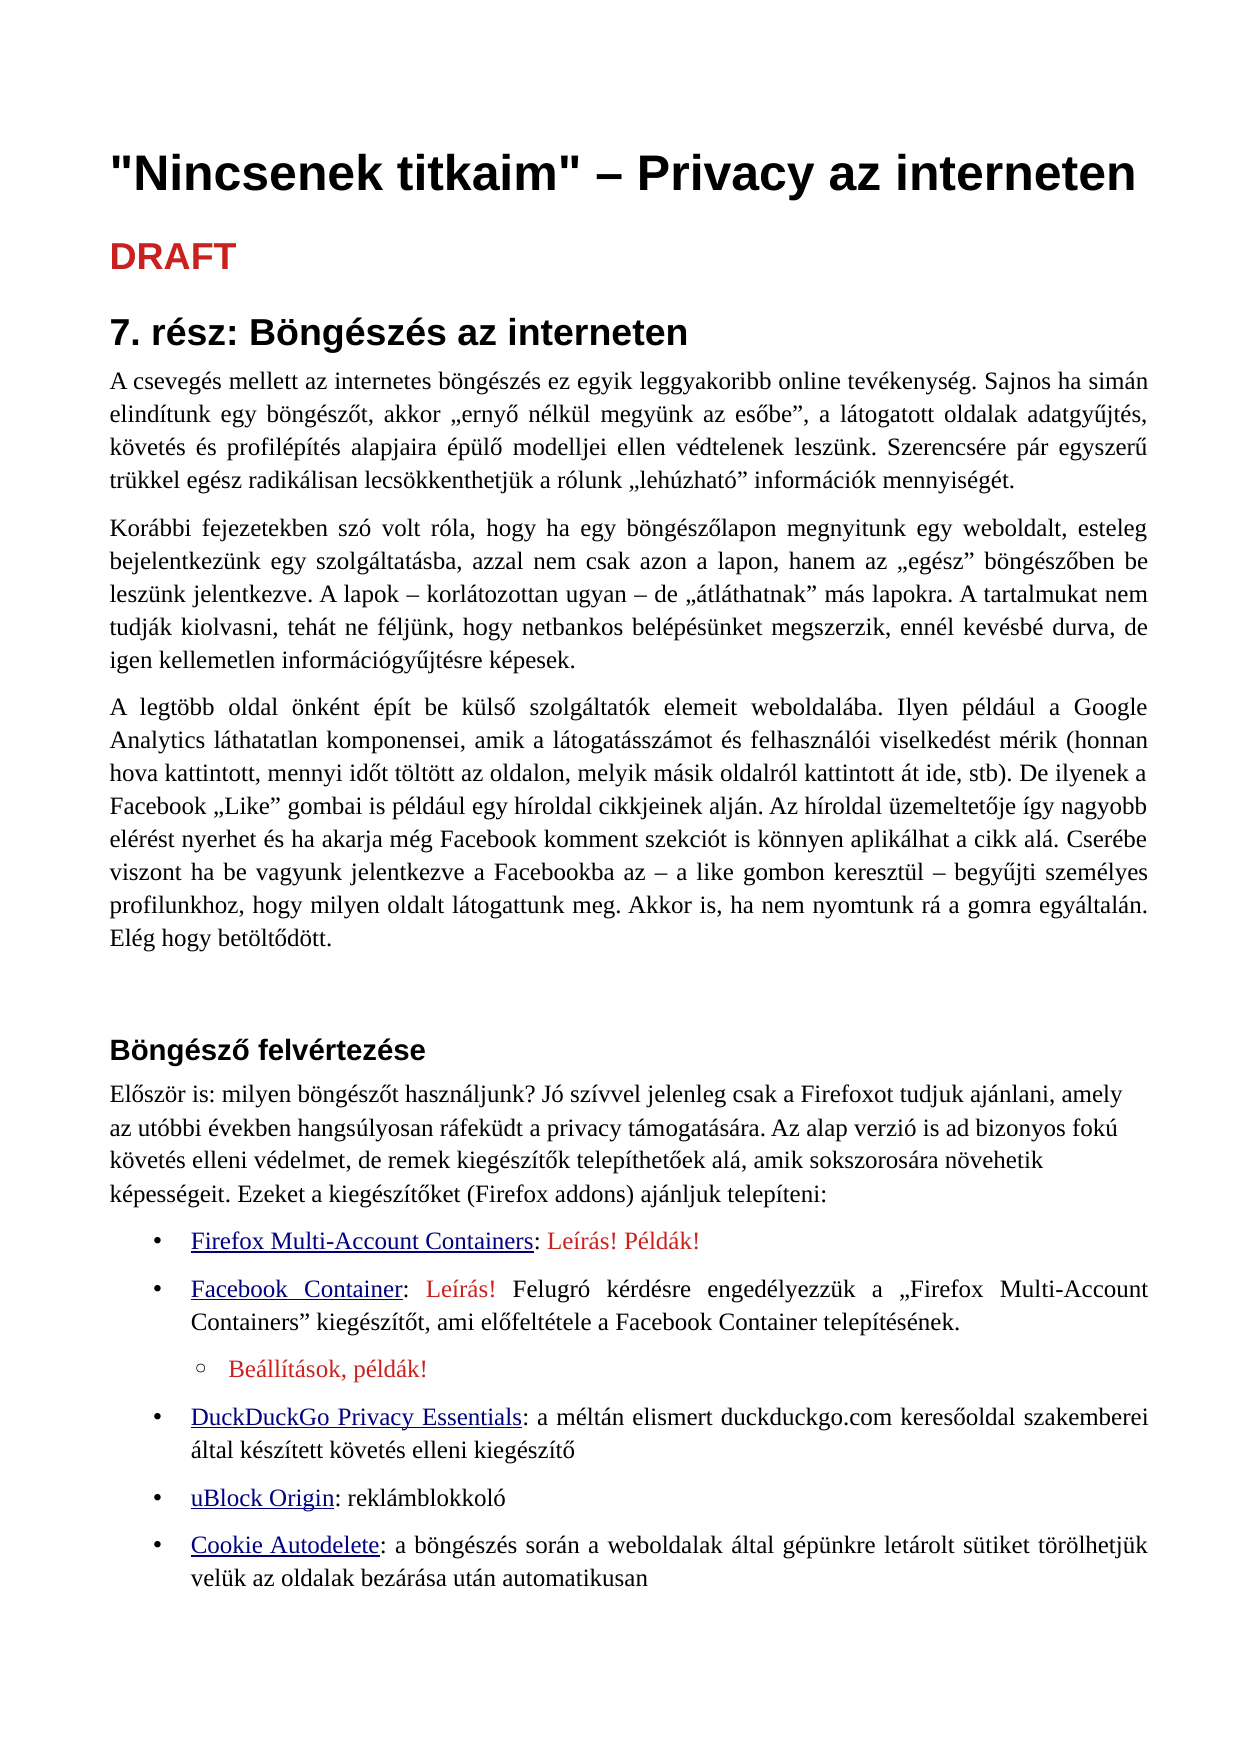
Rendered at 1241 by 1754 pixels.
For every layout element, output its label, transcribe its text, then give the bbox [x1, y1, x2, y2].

text Először is: milyen böngészőt használjunk? Jó szívvel jelenleg csak a Firefoxot tudjuk ajánlani, amely az utóbbi években hangsúlyosan ráfeküdt a privacy támogatására. Az alap verzió is ad bizonyos fokú követés elleni védelmet, de remek kiegészítők telepíthetőek alá, amik sokszorosára növehetik képességeit. Ezeket a kiegészítőket (Firefox addons) ajánljuk telepíteni: [109, 1079, 1149, 1207]
text Korábbi fejezetekben szó volt róla, hogy ha egy böngészőlapon megnyitunk egy weboldalt, esteleg bejelentkezünk egy szolgáltatásba, azzal nem csak azon a lapon, hanem az „egész” böngészőben be leszünk jelentkezve. A lapok – korlátozottan ugyan – de „átláthatnak” más lapokra. A tartalmukat nem tudják kiolvasni, tehát ne féljünk, hogy netbankos belépésünket megszerzik, ennél kevésbé durva, de igen kellemetlen információgyűjtésre képesek. [109, 513, 1149, 673]
list Cookie Autodelete: a böngészés során a weboldalak által gépünkre letárolt sütiket törölhetjük velük az oldalak bezárása után automatikusan [153, 1530, 1149, 1592]
list DuckDuckGo Privacy Essentials: a méltán elismert duckduckgo.com keresőoldal szakemberei által készített követés elleni kiegészítő [153, 1402, 1149, 1464]
list Facebook Container: Leírás! Felugró kérdésre engedélyezzük a „Firefox Multi-Account Containers” kiegészítőt, ami előfeltétele a Facebook Container telepítésének. [153, 1274, 1149, 1336]
text A legtöbb oldal önként épít be külső szolgáltatók elemeit weboldalába. Ilyen például a Google Analytics láthatatlan komponensei, amik a látogatásszámot és felhasználói viselkedést mérik (honnan hova kattintott, mennyi időt töltött az oldalon, melyik másik oldalról kattintott át ide, stb). De ilyenek a Facebook „Like” gombai is például egy híroldal cikkjeinek alján. Az híroldal üzemeltetője így nagyobb elérést nyerhet és ha akarja még Facebook komment szekciót is könnyen aplikálhat a cikk alá. Cserébe viszont ha be vagyunk jelentkezve a Facebookba az – a like gombon keresztül – begyűjti személyes profilunkhoz, hogy milyen oldalt látogattunk meg. Akkor is, ha nem nyomtunk rá a gomra egyáltalán. Elég hogy betöltődött. [109, 692, 1149, 952]
list uBlock Origin: reklámblokkoló [153, 1483, 1149, 1511]
subtitle Böngésző felvértezése [109, 1033, 1149, 1067]
list Firefox Multi-Account Containers: Leírás! Példák! [153, 1226, 1149, 1255]
list Beállítások, példák! [191, 1354, 1149, 1383]
subtitle 7. rész: Böngészés az interneten [109, 310, 1149, 353]
subtitle "Nincsenek titkaim" – Privacy az interneten [109, 143, 1149, 201]
text A csevegés mellett az internetes böngészés ez egyik leggyakoribb online tevékenység. Sajnos ha simán elindítunk egy böngészőt, akkor „ernyő nélkül megyünk az esőbe”, a látogatott oldalak adatgyűjtés, követés és profilépítés alapjaira épülő modelljei ellen védtelenek leszünk. Szerencsére pár egyszerű trükkel egész radikálisan lecsökkenthetjük a rólunk „lehúzható” információk mennyiségét. [109, 366, 1149, 494]
subtitle DRAFT [109, 234, 1149, 277]
